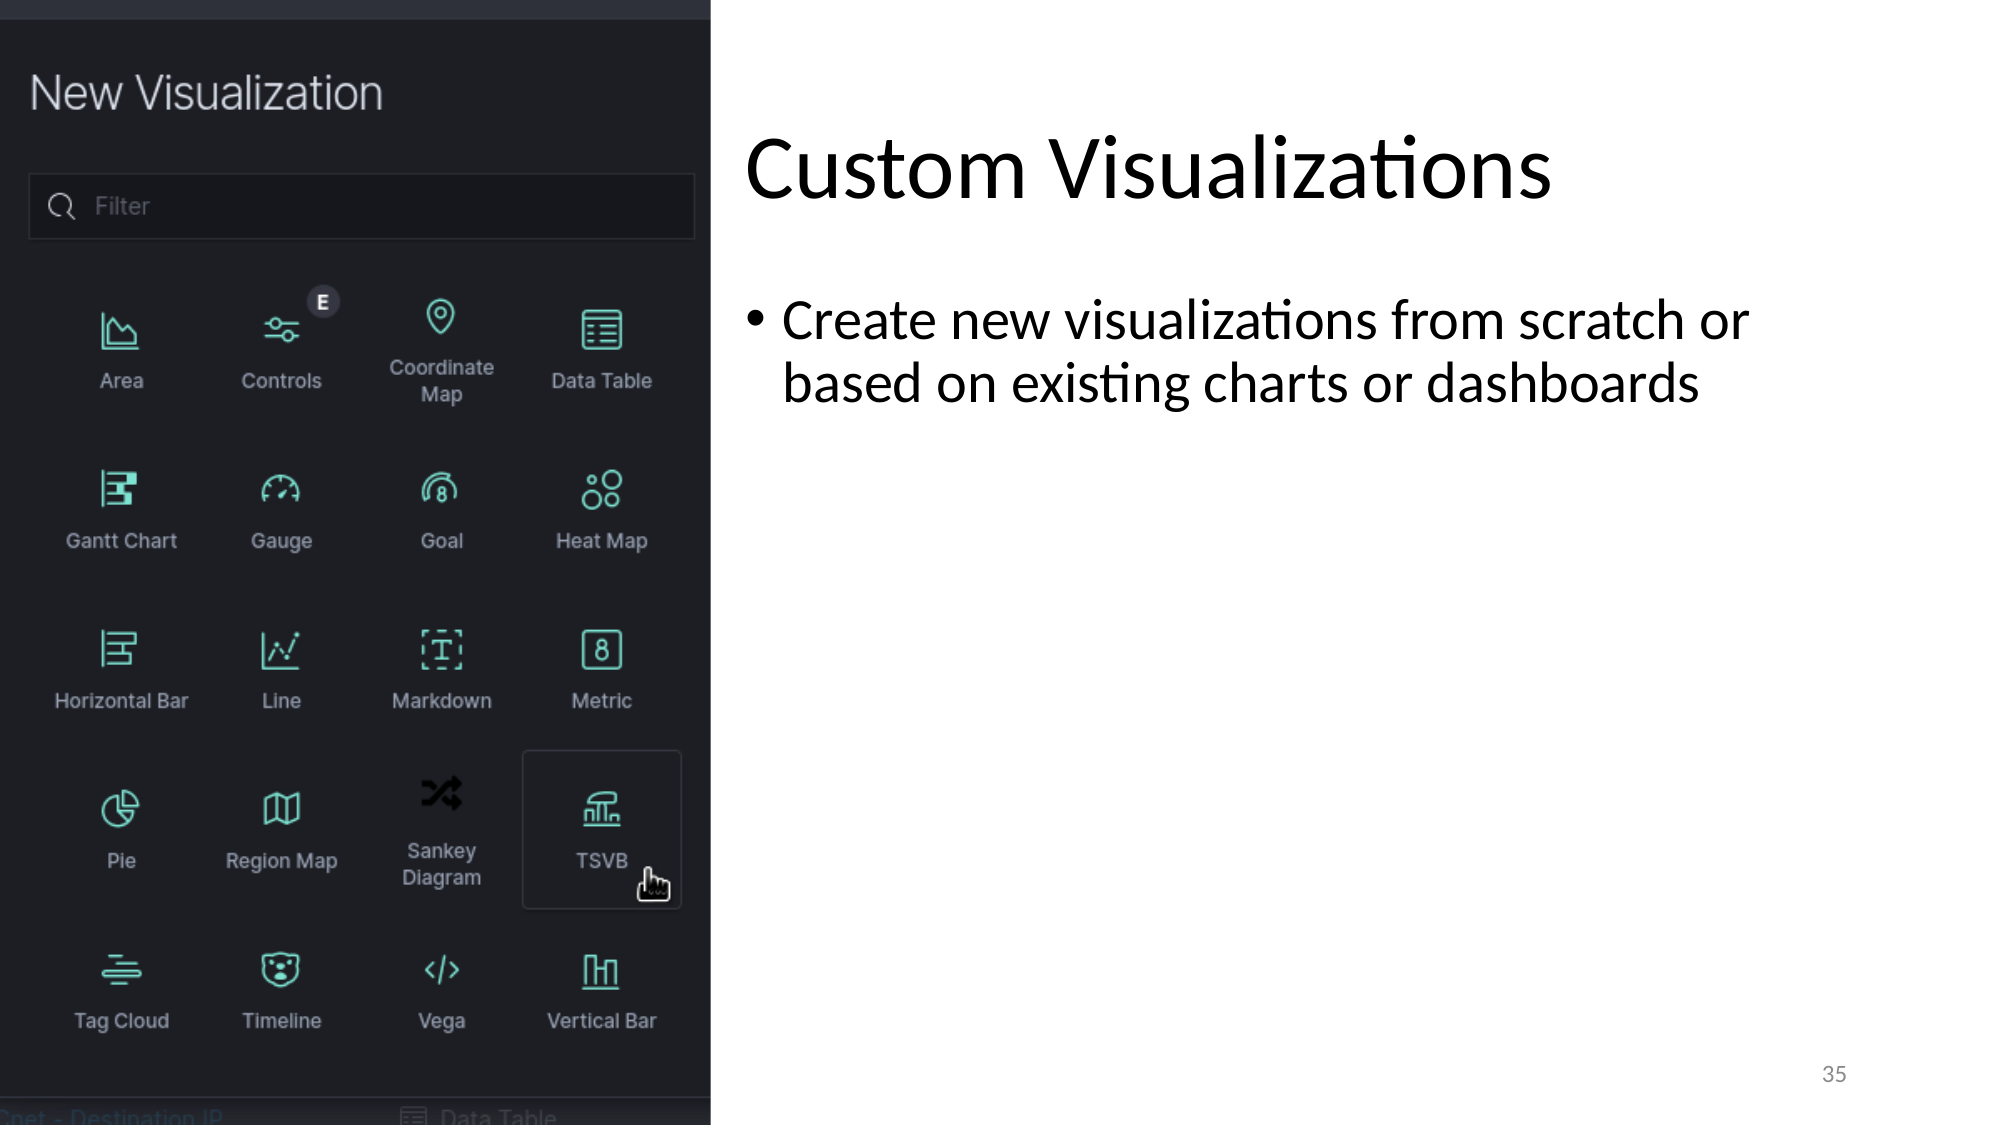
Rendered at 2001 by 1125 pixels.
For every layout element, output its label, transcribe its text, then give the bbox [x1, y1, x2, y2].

picture [0, 0, 711, 1125]
list Create new visualizations from scratch or based on existing charts or dashboards [730, 281, 1863, 996]
slide_number [1412, 1042, 1863, 1103]
title Custom Visualizations [730, 59, 1968, 278]
